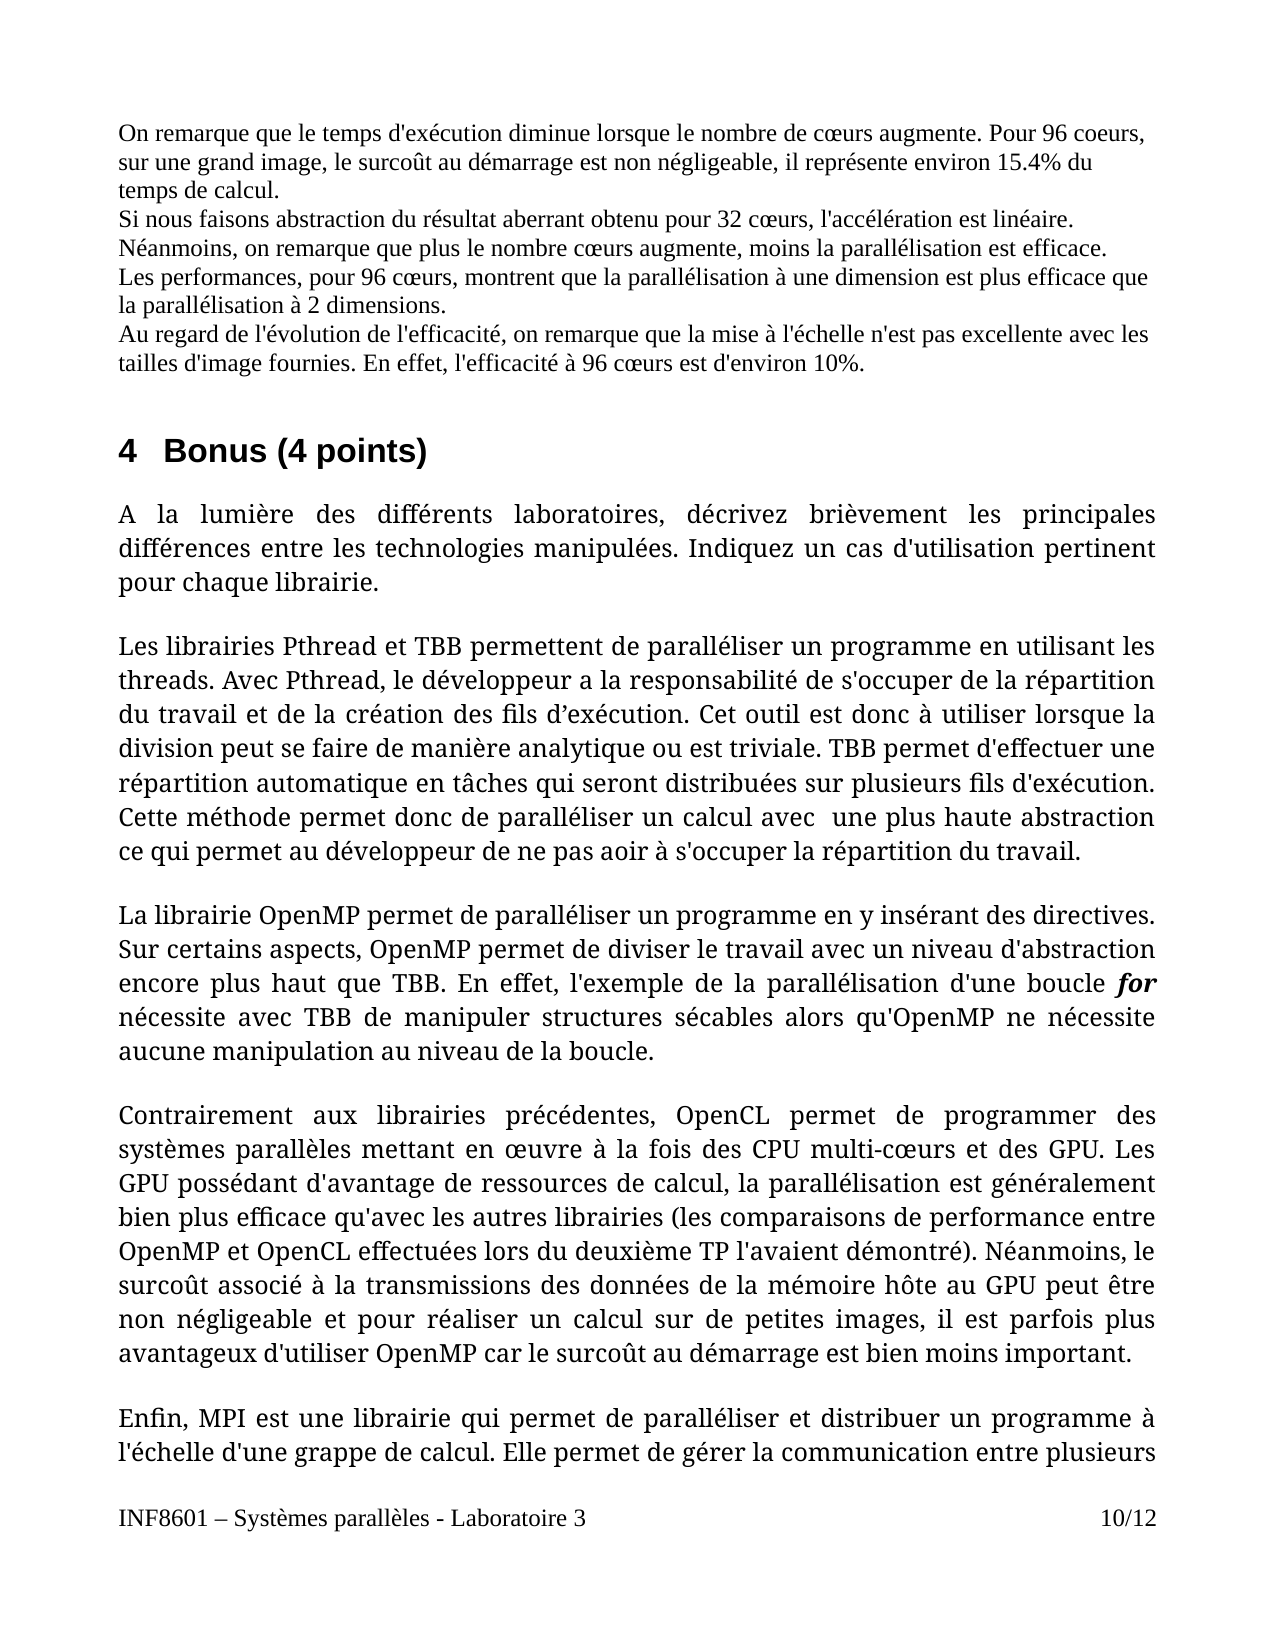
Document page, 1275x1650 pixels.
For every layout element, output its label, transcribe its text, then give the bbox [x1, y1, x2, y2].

text On remarque que le temps d'exécution diminue lorsque le nombre de cœurs augmente. Pour 96 coeurs, sur une grand image, le surcoût au démarrage est non négligeable, il représente environ 15.4% du temps de calcul. [118, 118, 1157, 204]
text Contrairement aux librairies précédentes, OpenCL permet de programmer des systèmes parallèles mettant en œuvre à la fois des CPU multi-cœurs et des GPU. Les GPU possédant d'avantage de ressources de calcul, la parallélisation est généralement bien plus efficace qu'avec les autres librairies (les comparaisons de performance entre OpenMP et OpenCL effectuées lors du deuxième TP l'avaient démontré). Néanmoins, le surcoût associé à la transmissions des données de la mémoire hôte au GPU peut être non négligeable et pour réaliser un calcul sur de petites images, il est parfois plus avantageux d'utiliser OpenMP car le surcoût au démarrage est bien moins important. [118, 1098, 1157, 1370]
text Les performances, pour 96 cœurs, montrent que la parallélisation à une dimension est plus efficace que la parallélisation à 2 dimensions. [118, 262, 1157, 319]
text Si nous faisons abstraction du résultat aberrant obtenu pour 32 cœurs, l'accélération est linéaire. Néanmoins, on remarque que plus le nombre cœurs augmente, moins la parallélisation est efficace. [118, 204, 1157, 262]
text Les librairies Pthread et TBB permettent de paralléliser un programme en utilisant les threads. Avec Pthread, le développeur a la responsabilité de s'occuper de la répartition du travail et de la création des fils d’exécution. Cet outil est donc à utiliser lorsque la division peut se faire de manière analytique ou est triviale. TBB permet d'effectuer une répartition automatique en tâches qui seront distribuées sur plusieurs fils d'exécution. Cette méthode permet donc de paralléliser un calcul avec une plus haute abstraction ce qui permet au développeur de ne pas aoir à s'occuper la répartition du travail. [118, 629, 1157, 867]
subtitle Bonus (4 points) [118, 431, 1157, 469]
text Enfin, MPI est une librairie qui permet de paralléliser et distribuer un programme à l'échelle d'une grappe de calcul. Elle permet de gérer la communication entre plusieurs [118, 1400, 1157, 1468]
text La librairie OpenMP permet de paralléliser un programme en y insérant des directives. Sur certains aspects, OpenMP permet de diviser le travail avec un niveau d'abstraction encore plus haut que TBB. En effet, l'exemple de la parallélisation d'une boucle for nécessite avec TBB de manipuler structures sécables alors qu'OpenMP ne nécessite aucune manipulation au niveau de la boucle. [118, 897, 1157, 1068]
text A la lumière des différents laboratoires, décrivez brièvement les principales différences entre les technologies manipulées. Indiquez un cas d'utilisation pertinent pour chaque librairie. [118, 497, 1157, 599]
text Au regard de l'évolution de l'efficacité, on remarque que la mise à l'échelle n'est pas excellente avec les tailles d'image fournies. En effet, l'efficacité à 96 cœurs est d'environ 10%. [118, 319, 1157, 377]
